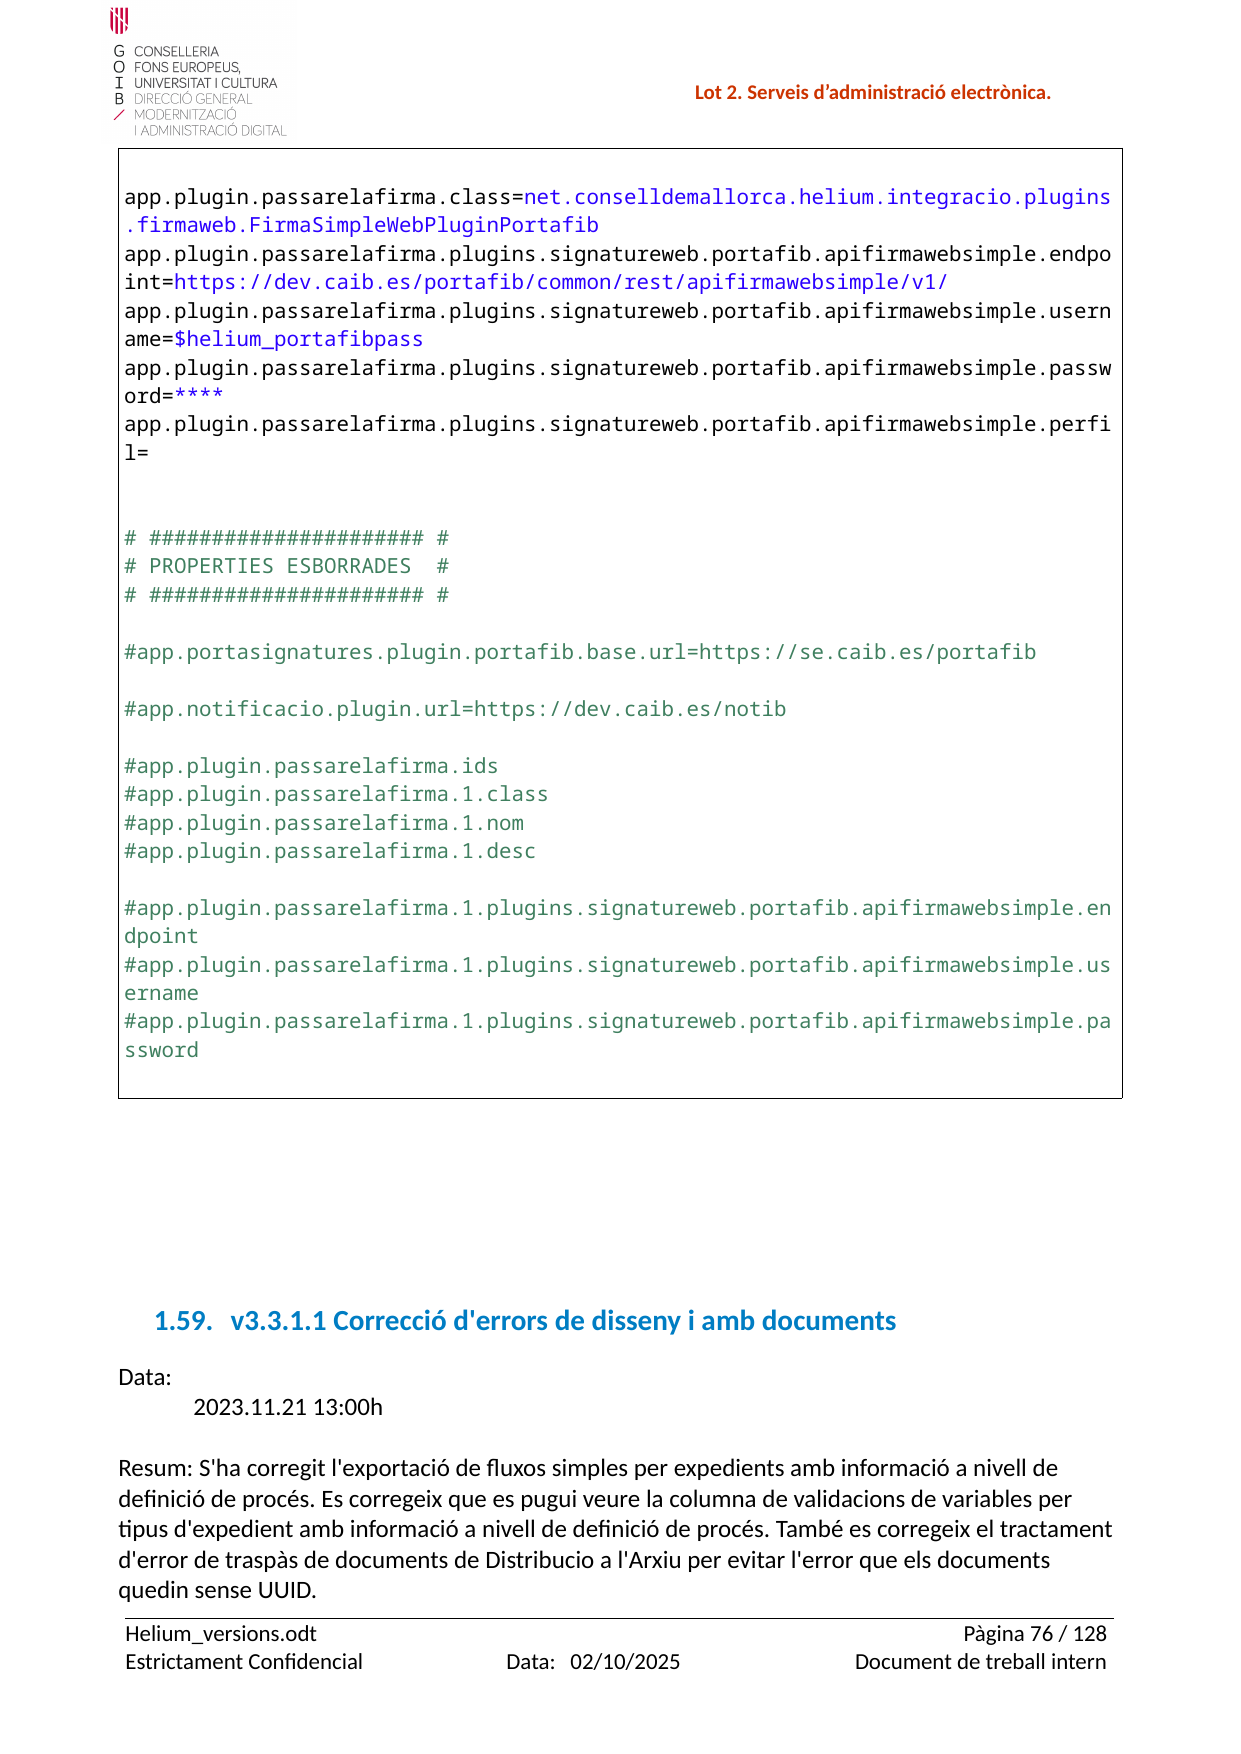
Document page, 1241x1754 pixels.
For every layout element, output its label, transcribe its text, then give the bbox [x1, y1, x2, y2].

text 2023.11.21 13:00h [118, 1391, 1122, 1422]
picture [100, 0, 297, 144]
table_header app.plugin.passarelafirma.class=net.conselldemallorca.helium.integracio.plugins.firmaweb.FirmaSimpleWebPluginPortafib app.plugin.passarelafirma.plugins.signatureweb.portafib.apifirmawebsimple.endpoint=https://dev.caib.es/portafib/common/rest/apifirmawebsimple/v1/ app.plugin.passarelafirma.plugins.signatureweb.portafib.apifirmawebsimple.username=$helium_portafibpass app.plugin.passarelafirma.plugins.signatureweb.portafib.apifirmawebsimple.password=**** app.plugin.passarelafirma.plugins.signatureweb.portafib.apifirmawebsimple.perfil= # ###################### # # PROPERTIES ESBORRADES # # ###################### # #app.portasignatures.plugin.portafib.base.url=https://se.caib.es/portafib #app.notificacio.plugin.url=https://dev.caib.es/notib #app.plugin.passarelafirma.ids #app.plugin.passarelafirma.1.class #app.plugin.passarelafirma.1.nom #app.plugin.passarelafirma.1.desc #app.plugin.passarelafirma.1.plugins.signatureweb.portafib.apifirmawebsimple.endpoint #app.plugin.passarelafirma.1.plugins.signatureweb.portafib.apifirmawebsimple.username #app.plugin.passarelafirma.1.plugins.signatureweb.portafib.apifirmawebsimple.password [119, 149, 1122, 1098]
subtitle v3.3.1.1 Correcció d'errors de disseny i amb documents [153, 1302, 1122, 1337]
text Data: [118, 1361, 1122, 1391]
text Resum: S'ha corregit l'exportació de fluxos simples per expedients amb informació a nivell de definició de procés. Es corregeix que es pugui veure la columna de validacions de variables per tipus d'expedient amb informació a nivell de definició de procés. També es corregeix el tractament d'error de traspàs de documents de Distribucio a l'Arxiu per evitar l'error que els documents quedin sense UUID. [118, 1452, 1122, 1605]
